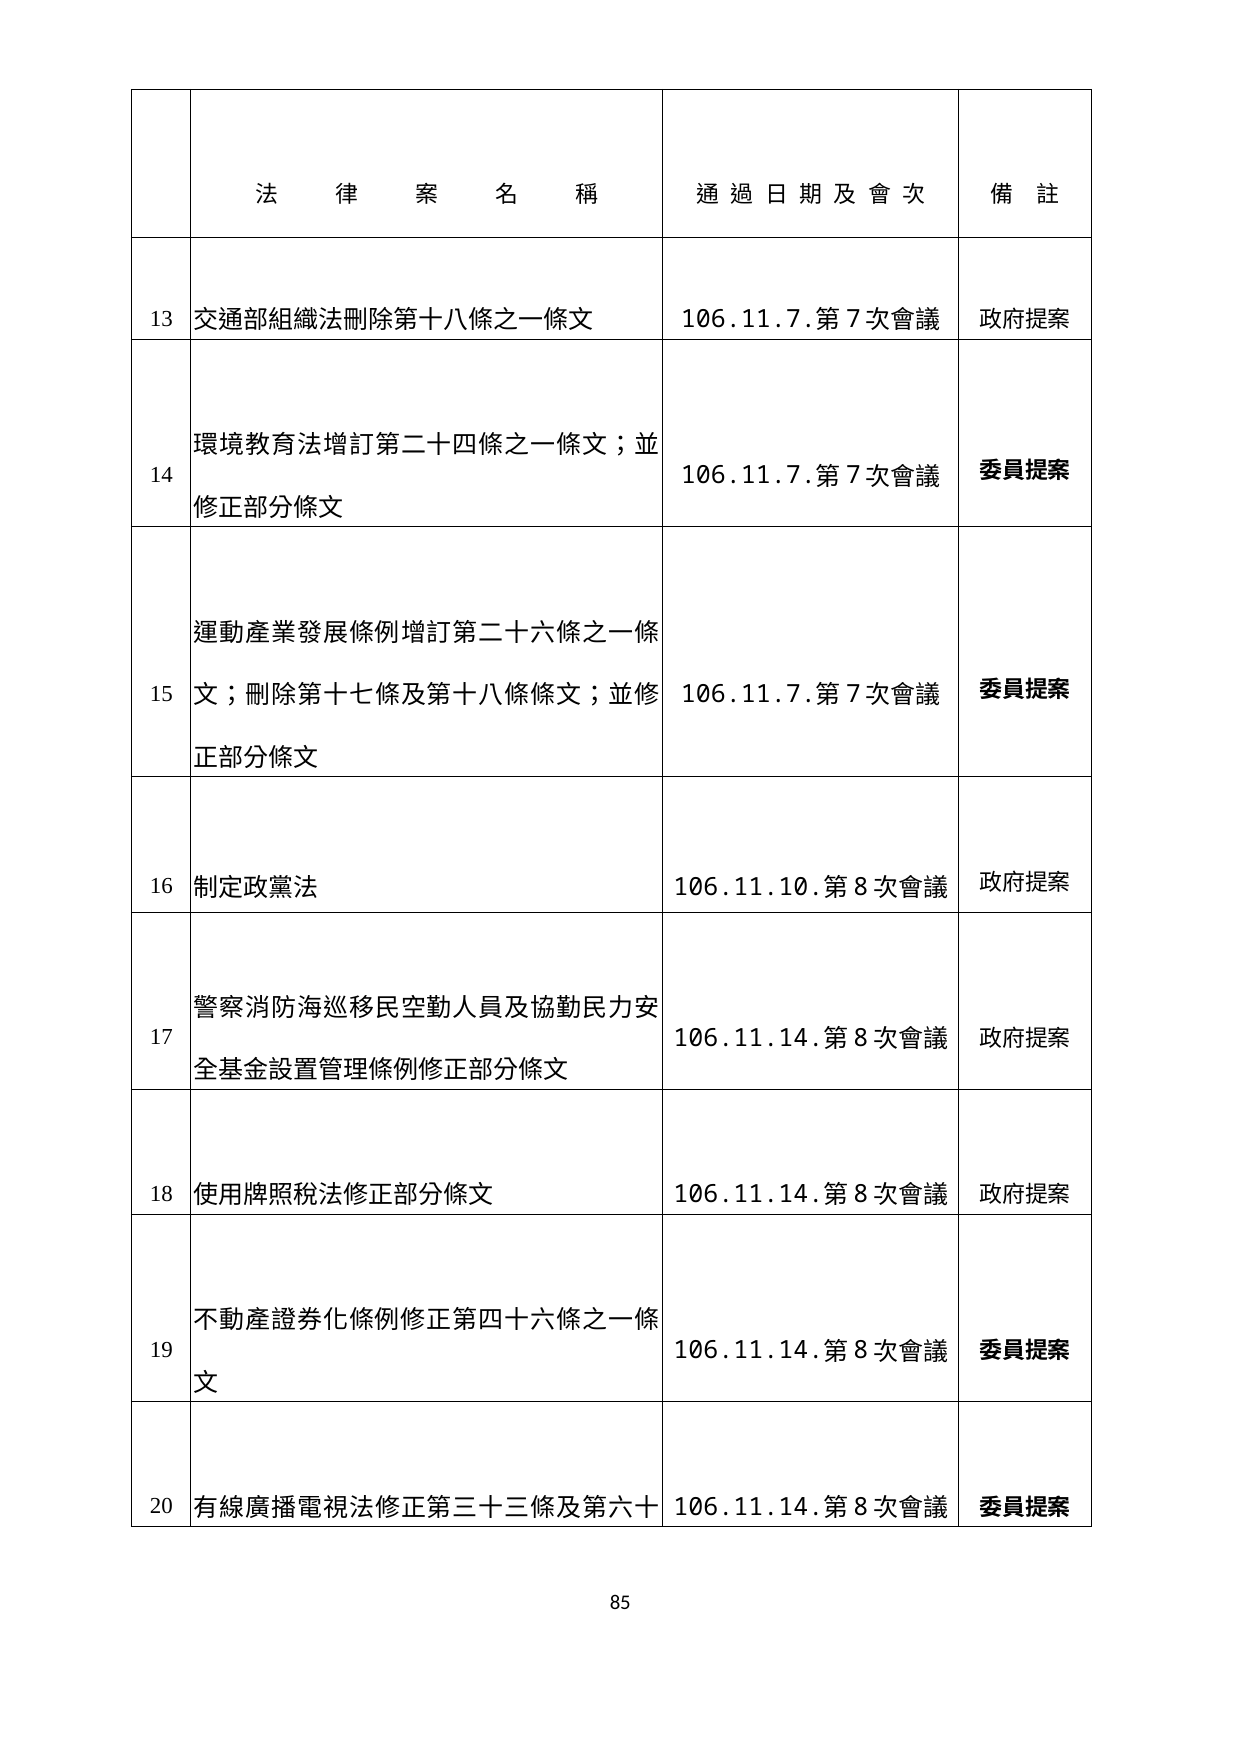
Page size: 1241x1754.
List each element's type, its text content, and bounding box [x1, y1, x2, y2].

table_cell 環境教育法增訂第二十四條之一條文；並修正部分條文 [191, 340, 662, 526]
table_header 通 過 日 期 及 會 次 [663, 90, 958, 237]
table_cell 制定政黨法 [191, 777, 662, 912]
table_cell 委員提案 [959, 527, 1091, 776]
table_cell 13 [132, 238, 190, 339]
table_cell 交通部組織法刪除第十八條之一條文 [191, 238, 662, 339]
table_cell 運動產業發展條例增訂第二十六條之一條文；刪除第十七條及第十八條條文；並修正部分條文 [191, 527, 662, 776]
table_cell 不動產證券化條例修正第四十六條之一條文 [191, 1215, 662, 1401]
table_header [132, 90, 190, 237]
table_cell 19 [132, 1215, 190, 1401]
table_cell 106.11.7.第7次會議 [663, 527, 958, 776]
table_cell 106.11.7.第7次會議 [663, 238, 958, 339]
table_cell 106.11.7.第7次會議 [663, 340, 958, 526]
table_cell 15 [132, 527, 190, 776]
table_cell 106.11.14.第8次會議 [663, 1215, 958, 1401]
table_cell 政府提案 [959, 1090, 1091, 1214]
table_cell 16 [132, 777, 190, 912]
table_cell 警察消防海巡移民空勤人員及協勤民力安全基金設置管理條例修正部分條文 [191, 913, 662, 1089]
table_cell 有線廣播電視法修正第三十三條及第六十 [191, 1402, 662, 1526]
table_cell 使用牌照稅法修正部分條文 [191, 1090, 662, 1214]
table_header 法 律 案 名 稱 [191, 90, 662, 237]
table_cell 委員提案 [959, 1215, 1091, 1401]
table_cell 政府提案 [959, 913, 1091, 1089]
table_cell 106.11.10.第8次會議 [663, 777, 958, 912]
table_cell 政府提案 [959, 238, 1091, 339]
table_cell 政府提案 [959, 777, 1091, 912]
table_cell 委員提案 [959, 1402, 1091, 1526]
table_cell 18 [132, 1090, 190, 1214]
table_cell 106.11.14.第8次會議 [663, 1090, 958, 1214]
table_cell 委員提案 [959, 340, 1091, 526]
table_cell 106.11.14.第8次會議 [663, 1402, 958, 1526]
table_header 備 註 [959, 90, 1091, 237]
table_cell 20 [132, 1402, 190, 1526]
table_cell 106.11.14.第8次會議 [663, 913, 958, 1089]
table_cell 17 [132, 913, 190, 1089]
table_cell 14 [132, 340, 190, 526]
